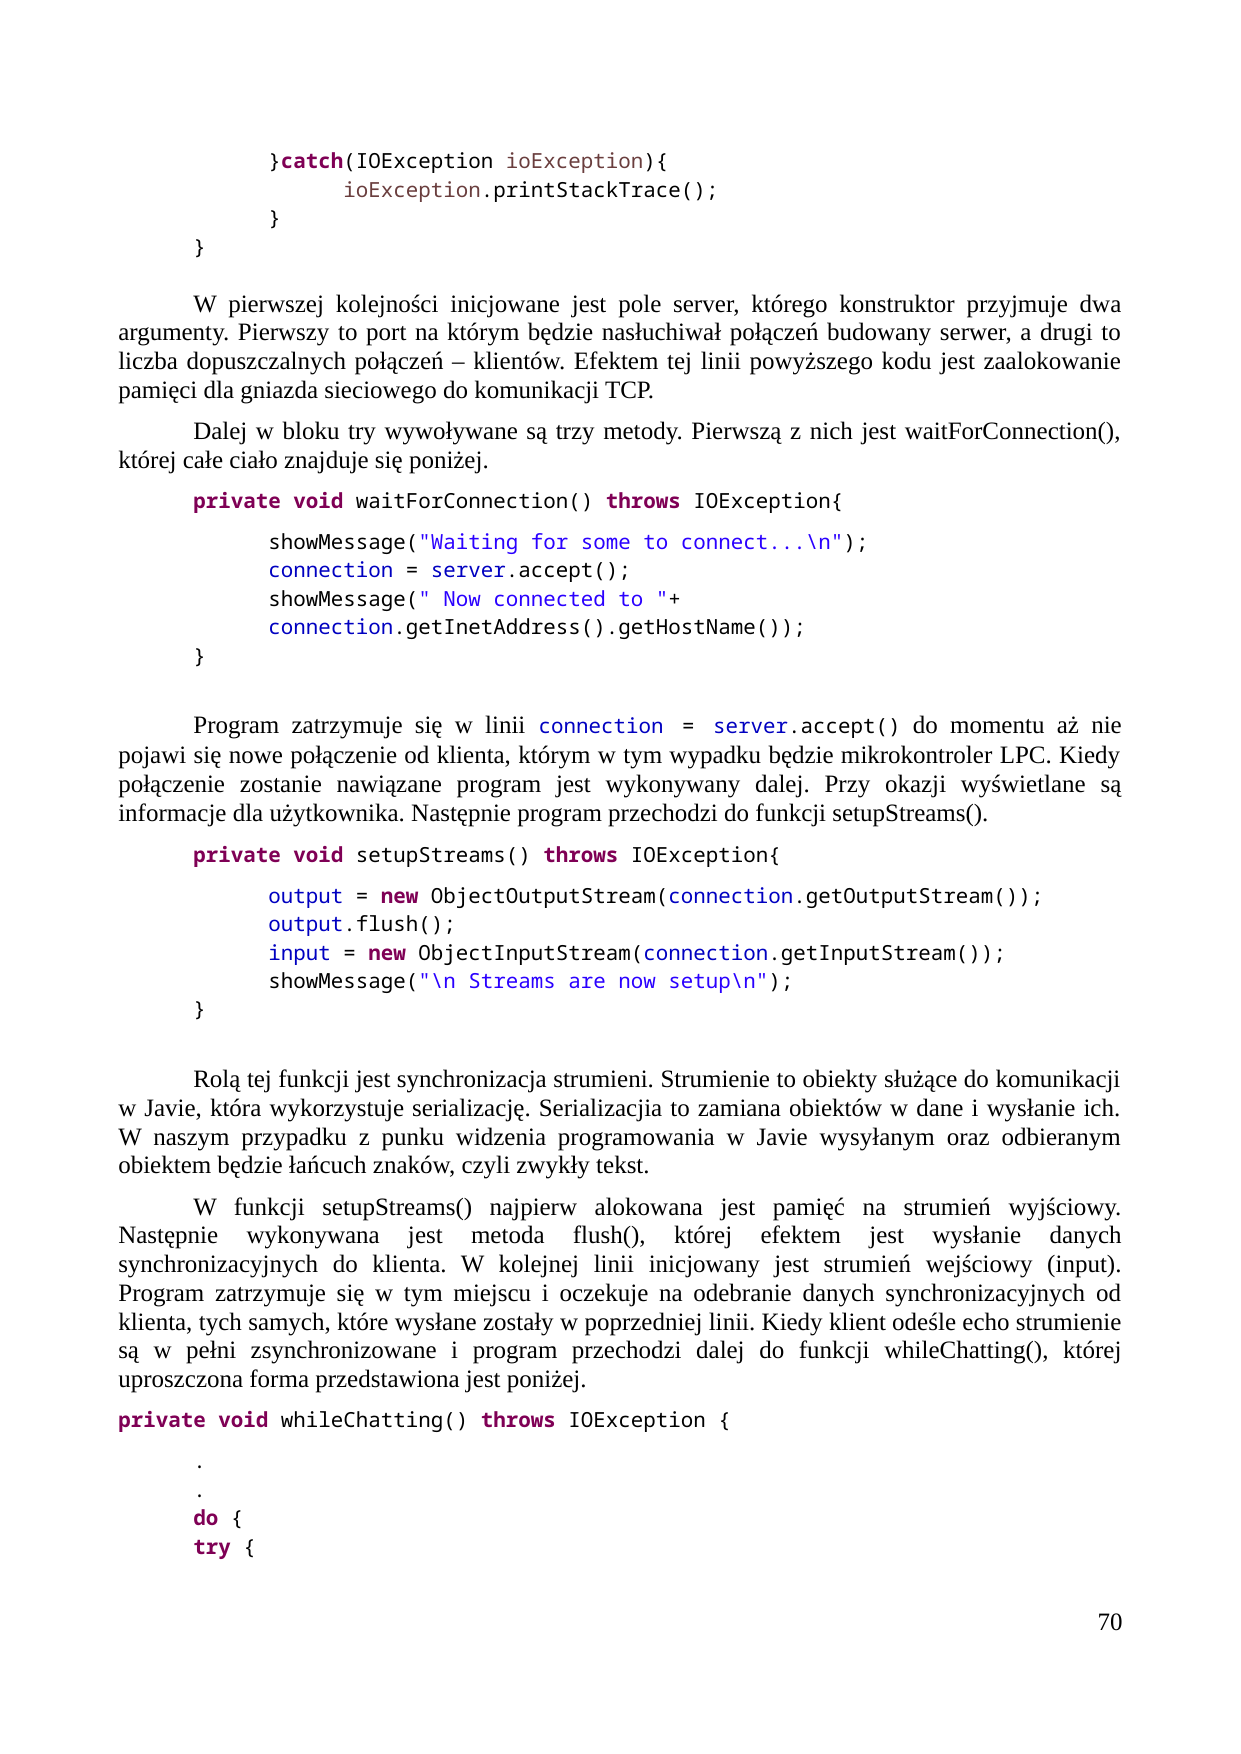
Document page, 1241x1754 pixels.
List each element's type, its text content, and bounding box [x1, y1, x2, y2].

text output = new ObjectOutputStream(connection.getOutputStream()); [118, 881, 1122, 909]
text do { [118, 1503, 1122, 1532]
text }catch(IOException ioException){ [118, 147, 1122, 175]
text . [118, 1446, 1122, 1475]
text private void whileChatting() throws IOException { [118, 1406, 1122, 1434]
text } [118, 203, 1122, 232]
text ioException.printStackTrace(); [118, 175, 1122, 203]
text . [118, 1475, 1122, 1503]
text try { [118, 1532, 1122, 1560]
text Dalej w bloku try wywoływane są trzy metody. Pierwszą z nich jest waitForConnection(), której całe ciało znajduje się poniżej. [118, 416, 1122, 474]
text showMessage("\n Streams are now setup\n"); [118, 966, 1122, 994]
text private void setupStreams() throws IOException{ [118, 839, 1122, 868]
text output.flush(); [118, 909, 1122, 938]
text } [118, 641, 1122, 669]
text Rolą tej funkcji jest synchronizacja strumieni. Strumienie to obiekty służące do komunikacji w Javie, która wykorzystuje serializację. Serializacjia to zamiana obiektów w dane i wysłanie ich. W naszym przypadku z punku widzenia programowania w Javie wysyłanym oraz odbieranym obiektem będzie łańcuch znaków, czyli zwykły tekst. [118, 1064, 1122, 1179]
text } [118, 232, 1122, 260]
text Program zatrzymuje się w linii connection = server.accept() do momentu aż nie pojawi się nowe połączenie od klienta, którym w tym wypadku będzie mikrokontroler LPC. Kiedy połączenie zostanie nawiązane program jest wykonywany dalej. Przy okazji wyświetlane są informacje dla użytkownika. Następnie program przechodzi do funkcji setupStreams(). [118, 711, 1122, 826]
text input = new ObjectInputStream(connection.getInputStream()); [118, 938, 1122, 966]
text W pierwszej kolejności inicjowane jest pole server, którego konstruktor przyjmuje dwa argumenty. Pierwszy to port na którym będzie nasłuchiwał połączeń budowany serwer, a drugi to liczba dopuszczalnych połączeń – klientów. Efektem tej linii powyższego kodu jest zaalokowanie pamięci dla gniazda sieciowego do komunikacji TCP. [118, 289, 1122, 404]
text showMessage("Waiting for some to connect...\n"); [118, 527, 1122, 556]
text showMessage(" Now connected to "+ connection.getInetAddress().getHostName()); [118, 584, 1122, 641]
text W funkcji setupStreams() najpierw alokowana jest pamięć na strumień wyjściowy. Następnie wykonywana jest metoda flush(), której efektem jest wysłanie danych synchronizacyjnych do klienta. W kolejnej linii inicjowany jest strumień wejściowy (input). Program zatrzymuje się w tym miejscu i oczekuje na odebranie danych synchronizacyjnych od klienta, tych samych, które wysłane zostały w poprzedniej linii. Kiedy klient odeśle echo strumienie są w pełni zsynchronizowane i program przechodzi dalej do funkcji whileChatting(), której uproszczona forma przedstawiona jest poniżej. [118, 1192, 1122, 1393]
text connection = server.accept(); [118, 556, 1122, 584]
text } [118, 994, 1122, 1023]
text private void waitForConnection() throws IOException{ [118, 486, 1122, 515]
